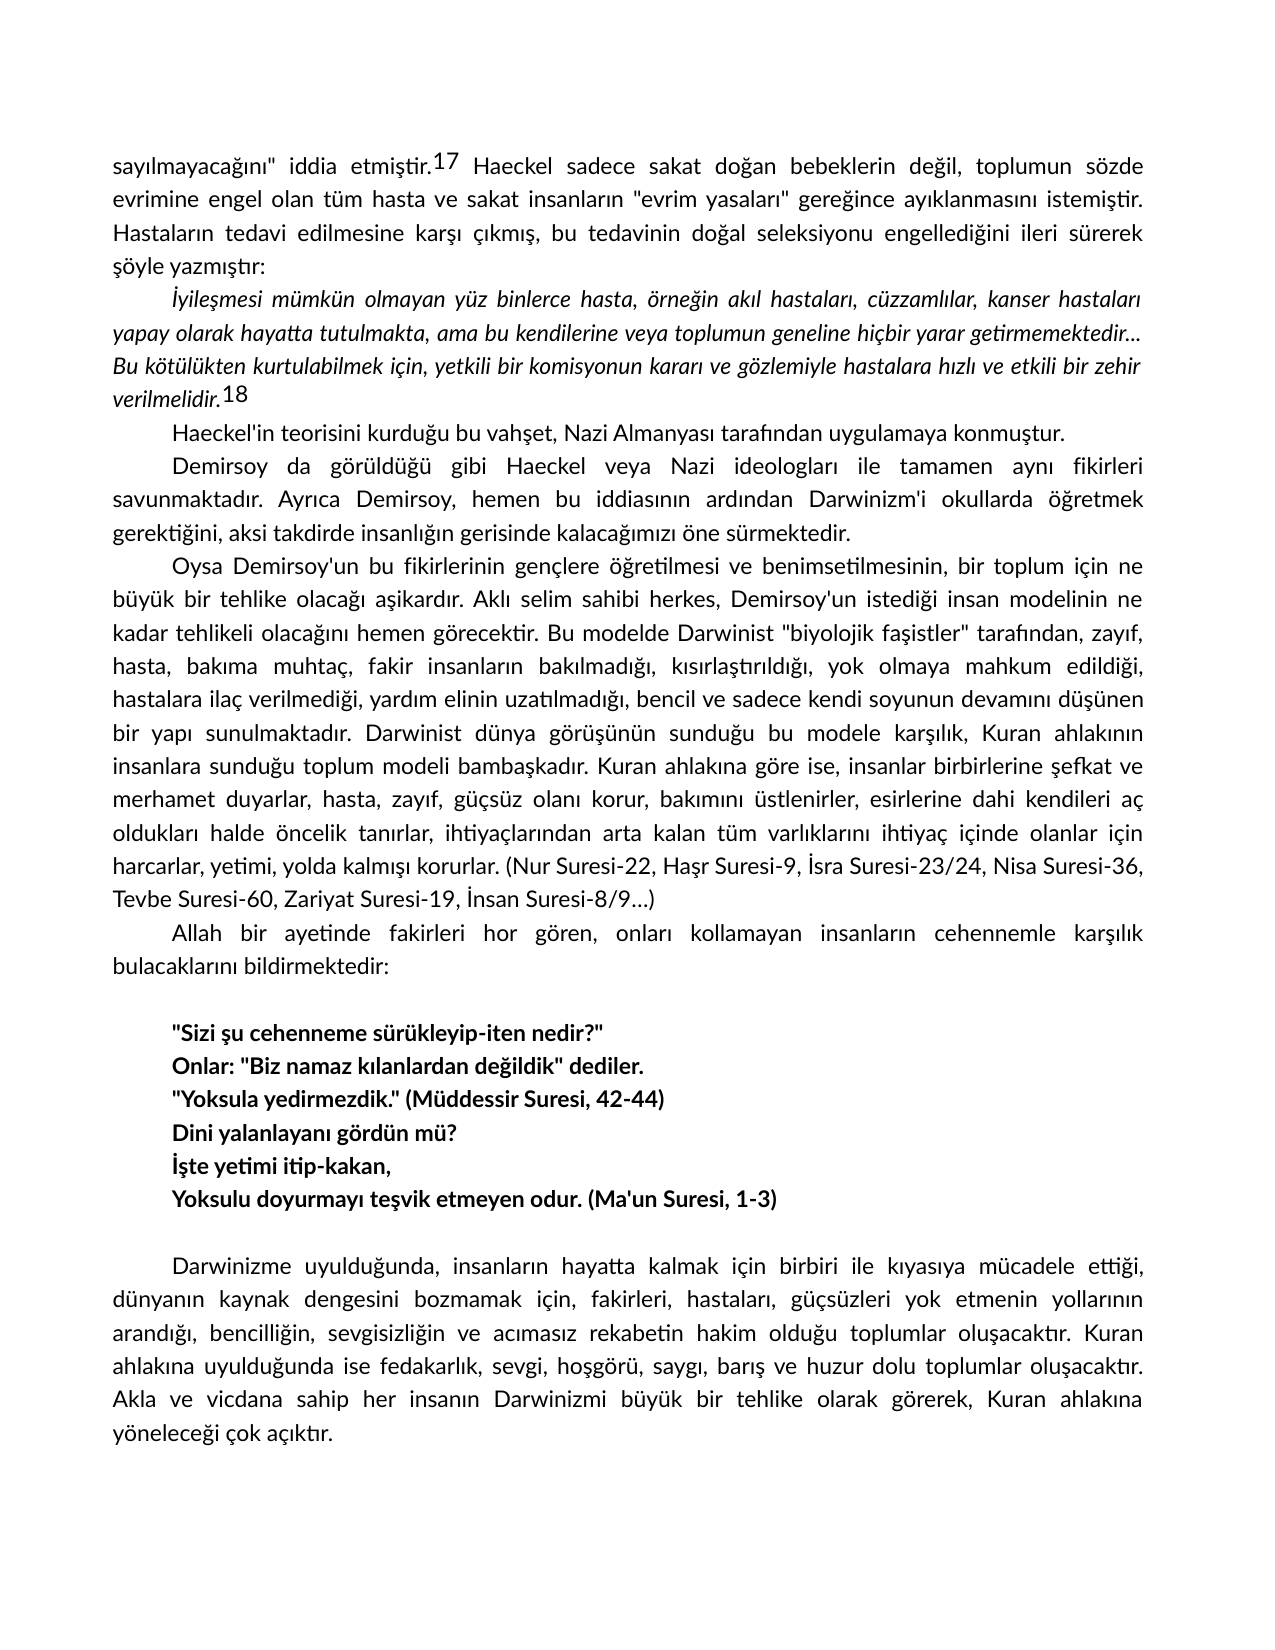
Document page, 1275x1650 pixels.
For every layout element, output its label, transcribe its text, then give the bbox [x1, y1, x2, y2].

text "Yoksula yedirmezdik." (Müddessir Suresi, 42-44) [112, 1081, 1145, 1114]
text İşte yetimi itip-kakan, [112, 1148, 1145, 1181]
text Allah bir ayetinde fakirleri hor gören, onları kollamayan insanların cehennemle karşılık bulacaklarını bildirmektedir: [112, 914, 1145, 981]
text Onlar: "Biz namaz kılanlardan değildik" dediler. [112, 1048, 1145, 1081]
text Dini yalanlayanı gördün mü? [112, 1114, 1145, 1148]
text Demirsoy da görüldüğü gibi Haeckel veya Nazi ideologları ile tamamen aynı fikirleri savunmaktadır. Ayrıca Demirsoy, hemen bu iddiasının ardından Darwinizm'i okullarda öğretmek gerektiğini, aksi takdirde insanlığın gerisinde kalacağımızı öne sürmektedir. [112, 448, 1145, 548]
text Darwinizme uyulduğunda, insanların hayatta kalmak için birbiri ile kıyasıya mücadele ettiği, dünyanın kaynak dengesini bozmamak için, fakirleri, hastaları, güçsüzleri yok etmenin yollarının arandığı, bencilliğin, sevgisizliğin ve acımasız rekabetin hakim olduğu toplumlar oluşacaktır. Kuran ahlakına uyulduğunda ise fedakarlık, sevgi, hoşgörü, saygı, barış ve huzur dolu toplumlar oluşacaktır. Akla ve vicdana sahip her insanın Darwinizmi büyük bir tehlike olarak görerek, Kuran ahlakına yöneleceği çok açıktır. [112, 1248, 1145, 1448]
text Oysa Demirsoy'un bu fikirlerinin gençlere öğretilmesi ve benimsetilmesinin, bir toplum için ne büyük bir tehlike olacağı aşikardır. Aklı selim sahibi herkes, Demirsoy'un istediği insan modelinin ne kadar tehlikeli olacağını hemen görecektir. Bu modelde Darwinist "biyolojik faşistler" tarafından, zayıf, hasta, bakıma muhtaç, fakir insanların bakılmadığı, kısırlaştırıldığı, yok olmaya mahkum edildiği, hastalara ilaç verilmediği, yardım elinin uzatılmadığı, bencil ve sadece kendi soyunun devamını düşünen bir yapı sunulmaktadır. Darwinist dünya görüşünün sunduğu bu modele karşılık, Kuran ahlakının insanlara sunduğu toplum modeli bambaşkadır. Kuran ahlakına göre ise, insanlar birbirlerine şefkat ve merhamet duyarlar, hasta, zayıf, güçsüz olanı korur, bakımını üstlenirler, esirlerine dahi kendileri aç oldukları halde öncelik tanırlar, ihtiyaçlarından arta kalan tüm varlıklarını ihtiyaç içinde olanlar için harcarlar, yetimi, yolda kalmışı korurlar. (Nur Suresi-22, Haşr Suresi-9, İsra Suresi-23/24, Nisa Suresi-36, Tevbe Suresi-60, Zariyat Suresi-19, İnsan Suresi-8/9…) [112, 548, 1145, 914]
text Haeckel'in teorisini kurduğu bu vahşet, Nazi Almanyası tarafından uygulamaya konmuştur. [112, 414, 1145, 448]
text "Sizi şu cehenneme sürükleyip-iten nedir?" [112, 1014, 1145, 1048]
text sayılmayacağını" iddia etmiştir.17 Haeckel sadece sakat doğan bebeklerin değil, toplumun sözde evrimine engel olan tüm hasta ve sakat insanların "evrim yasaları" gereğince ayıklanmasını istemiştir. Hastaların tedavi edilmesine karşı çıkmış, bu tedavinin doğal seleksiyonu engellediğini ileri sürerek şöyle yazmıştır: [112, 148, 1145, 281]
text İyileşmesi mümkün olmayan yüz binlerce hasta, örneğin akıl hastaları, cüzzamlılar, kanser hastaları yapay olarak hayatta tutulmakta, ama bu kendilerine veya toplumun geneline hiçbir yarar getirmemektedir... Bu kötülükten kurtulabilmek için, yetkili bir komisyonun kararı ve gözlemiyle hastalara hızlı ve etkili bir zehir verilmelidir.18 [112, 281, 1145, 414]
text Yoksulu doyurmayı teşvik etmeyen odur. (Ma'un Suresi, 1-3) [112, 1181, 1145, 1214]
